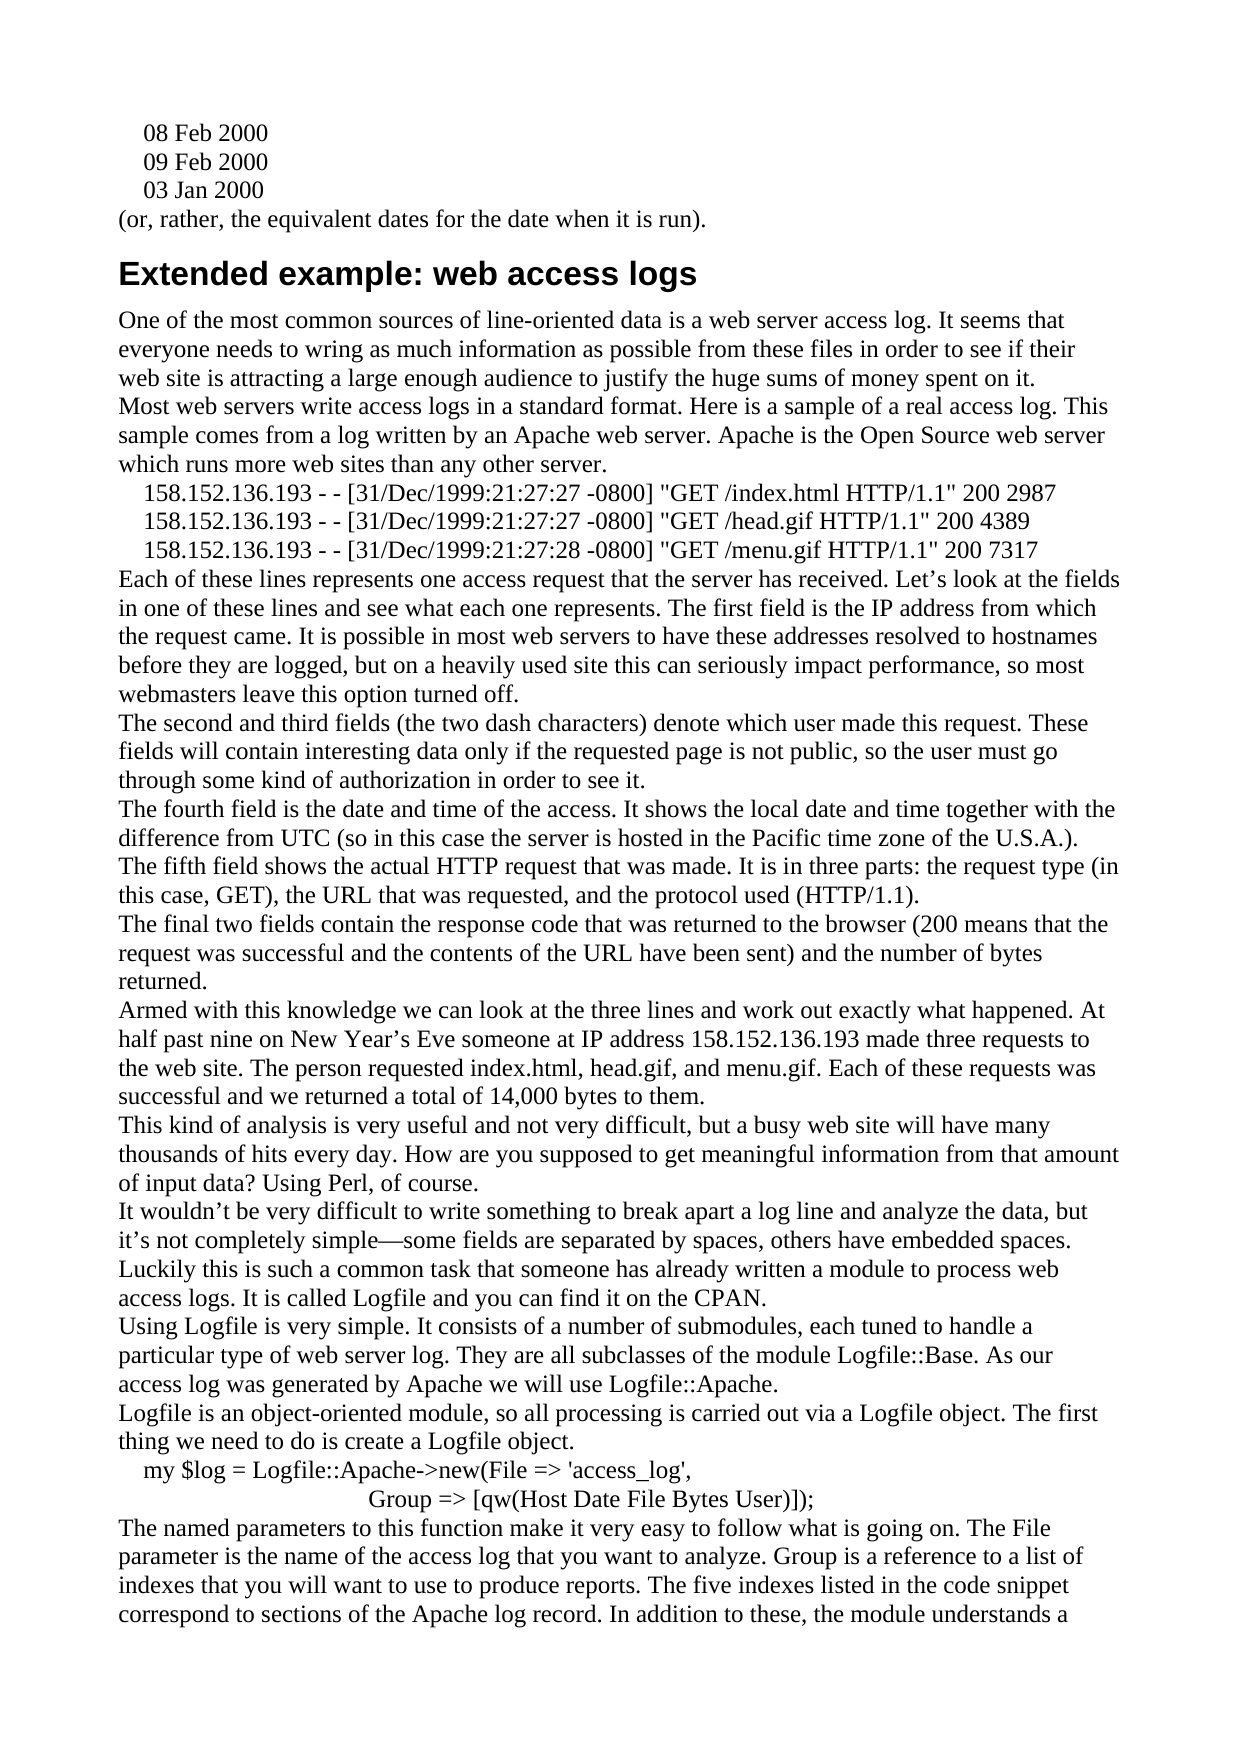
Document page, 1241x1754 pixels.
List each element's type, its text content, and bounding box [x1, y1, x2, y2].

text One of the most common sources of line-oriented data is a web server access log. It seems that everyone needs to wring as much information as possible from these files in order to see if their web site is attracting a large enough audience to justify the huge sums of money spent on it. [118, 305, 1122, 391]
text 08 Feb 2000 [118, 118, 1122, 147]
text Most web servers write access logs in a standard format. Here is a sample of a real access log. This sample comes from a log written by an Apache web server. Apache is the Open Source web server which runs more web sites than any other server. [118, 391, 1122, 478]
text 158.152.136.193 - - [31/Dec/1999:21:27:27 -0800] "GET /head.gif HTTP/1.1" 200 4389 [118, 506, 1122, 535]
text 03 Jan 2000 [118, 176, 1122, 204]
text The named parameters to this function make it very easy to follow what is going on. The File parameter is the name of the access log that you want to analyze. Group is a reference to a list of indexes that you will want to use to produce reports. The five indexes listed in the code snippet correspond to sections of the Apache log record. In addition to these, the module understands a [118, 1513, 1122, 1628]
text The final two fields contain the response code that was returned to the browser (200 means that the request was successful and the contents of the URL have been sent) and the number of bytes returned. [118, 909, 1122, 995]
text 158.152.136.193 - - [31/Dec/1999:21:27:27 -0800] "GET /index.html HTTP/1.1" 200 2987 [118, 478, 1122, 506]
text Using Logfile is very simple. It consists of a number of submodules, each tuned to handle a particular type of web server log. They are all subclasses of the module Logfile::Base. As our access log was generated by Apache we will use Logfile::Apache. [118, 1311, 1122, 1398]
text 09 Feb 2000 [118, 147, 1122, 176]
subtitle Extended example: web access logs [118, 254, 1122, 293]
text Logfile is an object-oriented module, so all processing is carried out via a Logfile object. The first thing we need to do is create a Logfile object. [118, 1398, 1122, 1455]
text Each of these lines represents one access request that the server has received. Let’s look at the fields in one of these lines and see what each one represents. The first field is the IP address from which the request came. It is possible in most web servers to have these addresses resolved to hostnames before they are logged, but on a heavily used site this can seriously impact performance, so most webmasters leave this option turned off. [118, 564, 1122, 708]
text (or, rather, the equivalent dates for the date when it is run). [118, 204, 1122, 233]
text my $log = Logfile::Apache->new(File => 'access_log', [118, 1455, 1122, 1484]
text 158.152.136.193 - - [31/Dec/1999:21:27:28 -0800] "GET /menu.gif HTTP/1.1" 200 7317 [118, 535, 1122, 564]
text The second and third fields (the two dash characters) denote which user made this request. These fields will contain interesting data only if the requested page is not public, so the user must go through some kind of authorization in order to see it. [118, 708, 1122, 794]
text It wouldn’t be very difficult to write something to break apart a log line and analyze the data, but it’s not completely simple—some fields are separated by spaces, others have embedded spaces. Luckily this is such a common task that someone has already written a module to process web access logs. It is called Logfile and you can find it on the CPAN. [118, 1196, 1122, 1311]
text Armed with this knowledge we can look at the three lines and work out exactly what happened. At half past nine on New Year’s Eve someone at IP address 158.152.136.193 made three requests to the web site. The person requested index.html, head.gif, and menu.gif. Each of these requests was successful and we returned a total of 14,000 bytes to them. [118, 995, 1122, 1110]
text This kind of analysis is very useful and not very difficult, but a busy web site will have many thousands of hits every day. How are you supposed to get meaningful information from that amount of input data? Using Perl, of course. [118, 1110, 1122, 1196]
text The fifth field shows the actual HTTP request that was made. It is in three parts: the request type (in this case, GET), the URL that was requested, and the protocol used (HTTP/1.1). [118, 851, 1122, 909]
text The fourth field is the date and time of the access. It shows the local date and time together with the difference from UTC (so in this case the server is hosted in the Pacific time zone of the U.S.A.). [118, 794, 1122, 851]
text Group => [qw(Host Date File Bytes User)]); [118, 1484, 1122, 1513]
